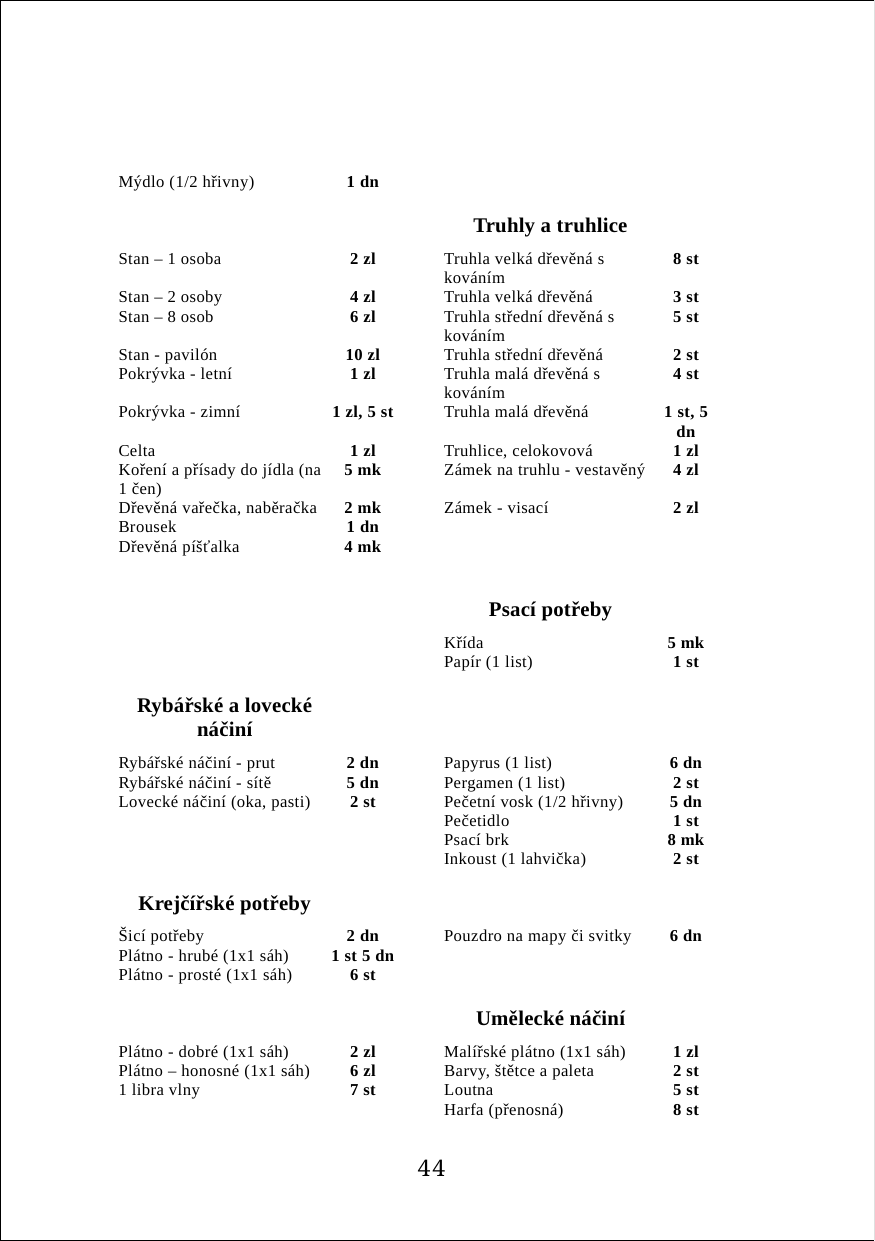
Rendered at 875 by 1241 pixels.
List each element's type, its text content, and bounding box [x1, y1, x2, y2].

table_cell [434, 1061, 444, 1080]
table_cell [434, 773, 444, 792]
table_cell [715, 792, 756, 811]
table_cell [395, 172, 434, 249]
table_cell [434, 249, 444, 287]
table_cell Truhla malá dřevěná [444, 402, 657, 441]
table_cell Truhly a truhlice [444, 172, 657, 249]
table_cell [331, 811, 394, 830]
table_cell 1 st [657, 811, 714, 830]
table_cell 1 zl [657, 441, 714, 460]
table_cell [434, 498, 444, 517]
table_cell [434, 441, 444, 460]
table_cell 8 mk [657, 830, 714, 849]
table_cell [395, 1042, 434, 1061]
table_cell [434, 556, 444, 633]
table_cell [715, 945, 756, 964]
table_cell [395, 364, 434, 402]
table_cell Pečetidlo [444, 811, 657, 830]
table_cell [118, 830, 331, 849]
table_cell Loutna [444, 1080, 657, 1099]
table_cell Truhlice, celokovová [444, 441, 657, 460]
table_cell [331, 1099, 394, 1118]
table_cell 7 st [331, 1080, 394, 1099]
table_cell 4 zl [331, 287, 394, 306]
table_cell Lovecké náčiní (oka, pasti) [118, 792, 331, 811]
table_cell 2 st [657, 1061, 714, 1080]
table_cell [715, 287, 756, 306]
table_cell [395, 1099, 434, 1118]
table_cell [715, 811, 756, 830]
table_cell 2 st [657, 345, 714, 364]
table_cell Pergamen (1 list) [444, 773, 657, 792]
table_cell 2 zl [657, 498, 714, 517]
table_cell 2 zl [331, 249, 394, 287]
table_cell [395, 1080, 434, 1099]
table_cell [715, 441, 756, 460]
table_cell Pouzdro na mapy či svitky [444, 926, 657, 945]
table_cell [434, 364, 444, 402]
table_cell [331, 652, 394, 753]
table_cell 6 st [331, 965, 394, 1042]
table_cell Umělecké náčiní [444, 965, 657, 1042]
table_cell [395, 926, 434, 945]
table_cell Harfa (přenosná) [444, 1099, 657, 1118]
table_cell [715, 364, 756, 402]
table_cell 2 st [657, 849, 714, 926]
table_cell [444, 517, 657, 536]
table_cell [434, 849, 444, 926]
table_cell 3 st [657, 287, 714, 306]
table_cell Pečetní vosk (1/2 hřivny) [444, 792, 657, 811]
table_cell [395, 652, 434, 753]
table_cell Rybářské a lovecké náčiní [118, 652, 331, 753]
table_cell [395, 345, 434, 364]
table_cell [434, 345, 444, 364]
table_cell [395, 773, 434, 792]
table_cell [395, 811, 434, 830]
table_cell [434, 792, 444, 811]
table_cell [715, 1080, 756, 1099]
table_cell [715, 652, 756, 753]
table_cell 1 zl [657, 1042, 714, 1061]
table_cell [118, 556, 331, 633]
table_cell [444, 536, 657, 556]
table_cell 4 st [657, 364, 714, 402]
table_cell [331, 849, 394, 926]
table_cell Rybářské náčiní - sítě [118, 773, 331, 792]
table_cell [434, 753, 444, 772]
table_cell [434, 460, 444, 498]
table_cell 6 zl [331, 1061, 394, 1080]
table_cell Plátno - hrubé (1x1 sáh) [118, 945, 331, 964]
table_cell [657, 965, 714, 1042]
table_cell [395, 830, 434, 849]
table_cell [715, 460, 756, 498]
table_cell Pokrývka - zimní [118, 402, 331, 441]
table_cell [395, 633, 434, 652]
table_cell 2 zl [331, 1042, 394, 1061]
table_cell 1 st 5 dn [331, 945, 394, 964]
table_cell 5 dn [657, 792, 714, 811]
table_cell [715, 926, 756, 945]
table_cell [715, 849, 756, 926]
table_cell [395, 306, 434, 345]
table_cell [434, 652, 444, 753]
table_cell Celta [118, 441, 331, 460]
table_cell [434, 633, 444, 652]
table_cell Rybářské náčiní - prut [118, 753, 331, 772]
table_cell [657, 172, 714, 249]
table_cell [434, 945, 444, 964]
table_cell [395, 965, 434, 1042]
table_cell Stan – 1 osoba [118, 249, 331, 287]
table_cell Plátno - prosté (1x1 sáh) [118, 965, 331, 1042]
table_cell Pokrývka - letní [118, 364, 331, 402]
table_cell Psací potřeby [444, 556, 657, 633]
table_cell [118, 811, 331, 830]
table_cell [657, 536, 714, 556]
table_cell 5 dn [331, 773, 394, 792]
table_cell [715, 965, 756, 1042]
table_cell [715, 773, 756, 792]
table_cell [434, 517, 444, 536]
table_cell 4 zl [657, 460, 714, 498]
table_cell Barvy, štětce a paleta [444, 1061, 657, 1080]
table_cell 2 st [331, 792, 394, 811]
table_cell 5 st [657, 306, 714, 345]
table_cell Mýdlo (1/2 hřivny) [118, 172, 331, 249]
table_cell [395, 945, 434, 964]
table_cell Plátno - dobré (1x1 sáh) [118, 1042, 331, 1061]
table_cell 1 zl, 5 st [331, 402, 394, 441]
table_cell [434, 306, 444, 345]
table_cell 1 dn [331, 172, 394, 249]
table_cell [657, 556, 714, 633]
table_cell [395, 402, 434, 441]
table_cell [395, 441, 434, 460]
table_cell [657, 517, 714, 536]
table_cell [395, 287, 434, 306]
table_cell Stan – 8 osob [118, 306, 331, 345]
table_cell 4 mk [331, 536, 394, 556]
table_cell [715, 402, 756, 441]
table_cell [395, 536, 434, 556]
table_cell 2 st [657, 773, 714, 792]
table_cell [715, 556, 756, 633]
table_cell [715, 498, 756, 517]
table_cell [118, 633, 331, 652]
table_cell Koření a přísady do jídla (na 1 čen) [118, 460, 331, 498]
table_cell Plátno – honosné (1x1 sáh) [118, 1061, 331, 1080]
table_cell 1 zl [331, 441, 394, 460]
table_cell 6 zl [331, 306, 394, 345]
table_cell 5 st [657, 1080, 714, 1099]
table_cell [395, 753, 434, 772]
table_cell 1 st [657, 652, 714, 753]
table_cell Dřevěná vařečka, naběračka [118, 498, 331, 517]
table_cell [715, 249, 756, 287]
table_cell [715, 536, 756, 556]
table_cell 10 zl [331, 345, 394, 364]
table_cell Papyrus (1 list) [444, 753, 657, 772]
table_cell Dřevěná píšťalka [118, 536, 331, 556]
table_cell Truhla střední dřevěná s kováním [444, 306, 657, 345]
table_cell 2 mk [331, 498, 394, 517]
table_cell [395, 556, 434, 633]
table_cell [395, 460, 434, 498]
table_cell [715, 345, 756, 364]
table_cell [118, 1099, 331, 1118]
table_cell Šicí potřeby [118, 926, 331, 945]
table_cell [715, 830, 756, 849]
table_cell Papír (1 list) [444, 652, 657, 753]
table_cell Stan - pavilón [118, 345, 331, 364]
table_cell [715, 1042, 756, 1061]
table_cell [395, 249, 434, 287]
table_cell [434, 1042, 444, 1061]
table_cell Inkoust (1 lahvička) [444, 849, 657, 926]
table_cell Krejčířské potřeby [118, 849, 331, 926]
table_cell [331, 556, 394, 633]
table_cell 8 st [657, 249, 714, 287]
table_cell 1 dn [331, 517, 394, 536]
table_cell Stan – 2 osoby [118, 287, 331, 306]
table_cell 6 dn [657, 926, 714, 945]
table_cell Psací brk [444, 830, 657, 849]
table_cell [395, 792, 434, 811]
table_cell [434, 536, 444, 556]
table_cell [434, 402, 444, 441]
table_cell [434, 1080, 444, 1099]
table_cell [715, 1061, 756, 1080]
table_cell [657, 945, 714, 964]
table_cell [434, 172, 444, 249]
table_cell [331, 633, 394, 652]
table_cell [395, 849, 434, 926]
table_cell Malířské plátno (1x1 sáh) [444, 1042, 657, 1061]
table_cell [395, 498, 434, 517]
table_cell Truhla střední dřevěná [444, 345, 657, 364]
table_cell Zámek na truhlu - vestavěný [444, 460, 657, 498]
table_cell 6 dn [657, 753, 714, 772]
table_cell [331, 830, 394, 849]
table_cell 1 libra vlny [118, 1080, 331, 1099]
table_cell [715, 517, 756, 536]
table_cell [715, 306, 756, 345]
table_cell Truhla malá dřevěná s kováním [444, 364, 657, 402]
table_cell [715, 753, 756, 772]
table_cell 2 dn [331, 926, 394, 945]
table_cell [434, 1099, 444, 1118]
table_cell [395, 1061, 434, 1080]
table_cell 1 zl [331, 364, 394, 402]
table_cell Brousek [118, 517, 331, 536]
table_cell [434, 830, 444, 849]
table_cell 5 mk [657, 633, 714, 652]
table_cell [395, 517, 434, 536]
table_cell 2 dn [331, 753, 394, 772]
table_cell [434, 811, 444, 830]
table_cell [715, 633, 756, 652]
table_cell Truhla velká dřevěná s kováním [444, 249, 657, 287]
table_cell [444, 945, 657, 964]
table_cell [434, 965, 444, 1042]
table_cell 1 st, 5 dn [657, 402, 714, 441]
table_cell [434, 287, 444, 306]
table_cell Truhla velká dřevěná [444, 287, 657, 306]
table_cell [715, 1099, 756, 1118]
table_cell Zámek - visací [444, 498, 657, 517]
table_cell 8 st [657, 1099, 714, 1118]
table_cell [434, 926, 444, 945]
table_cell 5 mk [331, 460, 394, 498]
table_cell [715, 172, 756, 249]
table_cell Křída [444, 633, 657, 652]
